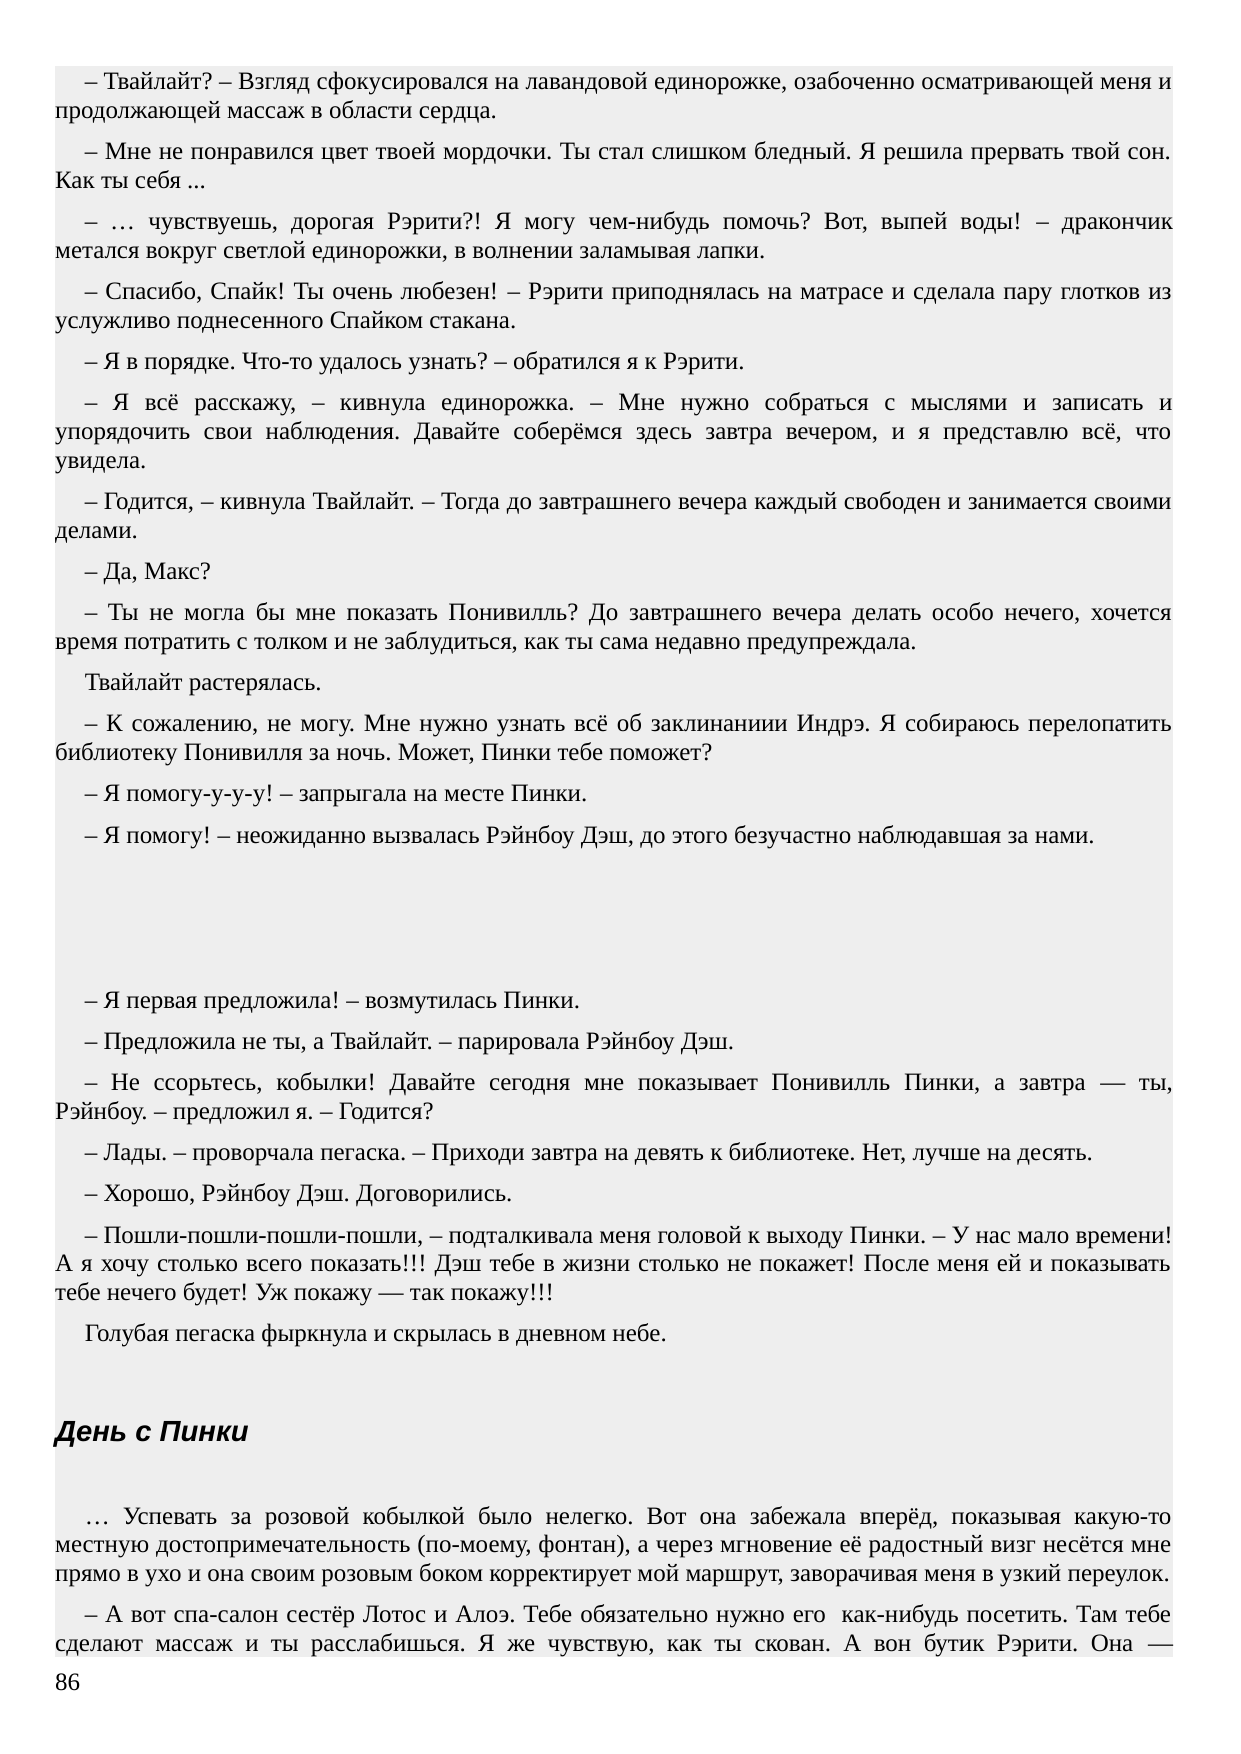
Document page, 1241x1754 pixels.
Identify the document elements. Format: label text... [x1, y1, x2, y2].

text – Да, Макс? [55, 556, 1173, 585]
text – Годится, – кивнула Твайлайт. – Тогда до завтрашнего вечера каждый свободен и занимается своими делами. [55, 486, 1173, 543]
text – Я помогу-у-у-у! – запрыгала на месте Пинки. [55, 778, 1173, 807]
subtitle День с Пинки [55, 1413, 1173, 1447]
text – Пошли-пошли-пошли-пошли, – подталкивала меня головой к выходу Пинки. – У нас мало времени! А я хочу столько всего показать!!! Дэш тебе в жизни столько не покажет! После меня ей и показывать тебе нечего будет! Уж покажу — так покажу!!! [55, 1220, 1173, 1306]
text – Я помогу! – неожиданно вызвалась Рэйнбоу Дэш, до этого безучастно наблюдавшая за нами. [55, 820, 1173, 848]
text – … чувствуешь, дорогая Рэрити?! Я могу чем-нибудь помочь? Вот, выпей воды! – дракончик метался вокруг светлой единорожки, в волнении заламывая лапки. [55, 206, 1173, 263]
text – К сожалению, не могу. Мне нужно узнать всё об заклинаниии Индрэ. Я собираюсь перелопатить библиотеку Понивилля за ночь. Может, Пинки тебе поможет? [55, 708, 1173, 766]
text – Я в порядке. Что-то удалось узнать? – обратился я к Рэрити. [55, 346, 1173, 375]
text – Хорошо, Рэйнбоу Дэш. Договорились. [55, 1178, 1173, 1207]
text – Ты не могла бы мне показать Понивилль? До завтрашнего вечера делать особо нечего, хочется время потратить с толком и не заблудиться, как ты сама недавно предупреждала. [55, 597, 1173, 655]
text – Мне не понравился цвет твоей мордочки. Ты стал слишком бледный. Я решила прервать твой сон. Как ты себя ... [55, 136, 1173, 193]
text Голубая пегаска фыркнула и скрылась в дневном небе. [55, 1318, 1173, 1347]
text – Не ссорьтесь, кобылки! Давайте сегодня мне показывает Понивилль Пинки, а завтра — ты, Рэйнбоу. – предложил я. – Годится? [55, 1067, 1173, 1125]
text – Я всё расскажу, – кивнула единорожка. – Мне нужно собраться с мыслями и записать и упорядочить свои наблюдения. Давайте соберёмся здесь завтра вечером, и я представлю всё, что увидела. [55, 387, 1173, 473]
text – Я первая предложила! – возмутилась Пинки. [55, 985, 1173, 1013]
text … Успевать за розовой кобылкой было нелегко. Вот она забежала вперёд, показывая какую-то местную достопримечательность (по-моему, фонтан), а через мгновение её радостный визг несётся мне прямо в ухо и она своим розовым боком корректирует мой маршрут, заворачивая меня в узкий переулок. [55, 1501, 1173, 1587]
text – Спасибо, Спайк! Ты очень любезен! – Рэрити приподнялась на матрасе и сделала пару глотков из услужливо поднесенного Спайком стакана. [55, 276, 1173, 333]
text – Лады. – проворчала пегаска. – Приходи завтра на девять к библиотеке. Нет, лучше на десять. [55, 1137, 1173, 1166]
text – А вот спа-салон сестёр Лотос и Алоэ. Тебе обязательно нужно его как-нибудь посетить. Там тебе сделают массаж и ты расслабишься. Я же чувствую, как ты скован. А вон бутик Рэрити. Она — [55, 1599, 1173, 1657]
text – Предложила не ты, а Твайлайт. – парировала Рэйнбоу Дэш. [55, 1026, 1173, 1055]
text Твайлайт растерялась. [55, 667, 1173, 696]
text – Твайлайт? – Взгляд сфокусировался на лавандовой единорожке, озабоченно осматривающей меня и продолжающей массаж в области сердца. [55, 66, 1173, 123]
